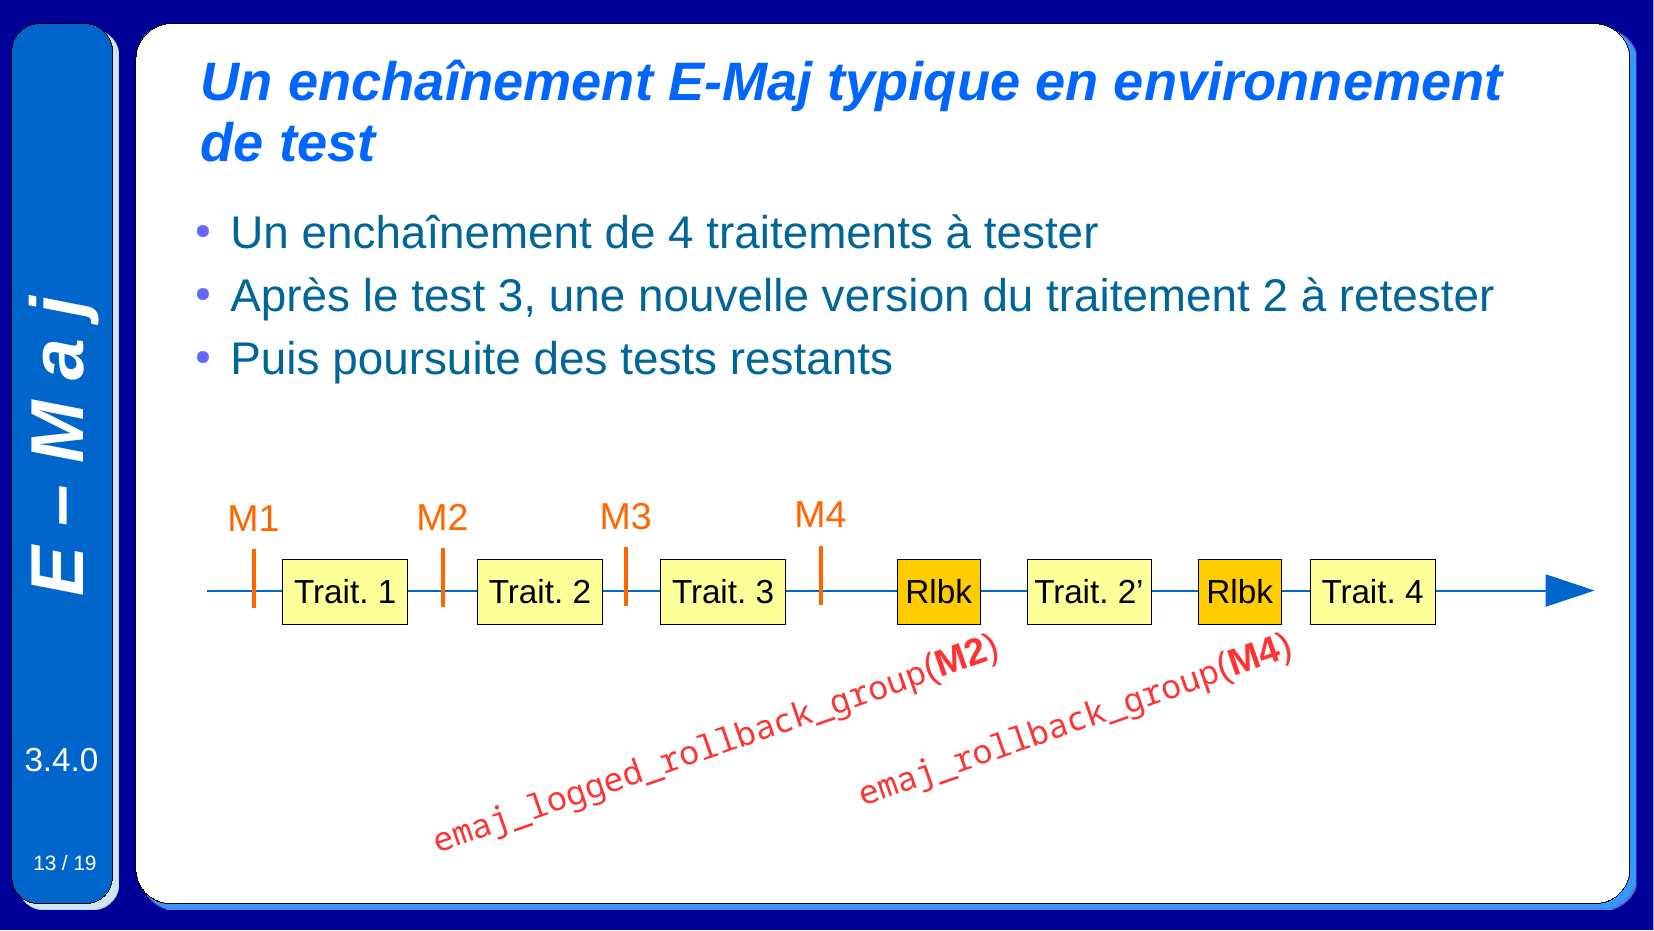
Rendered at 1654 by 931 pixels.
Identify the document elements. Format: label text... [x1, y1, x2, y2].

title Un enchaînement E-Maj typique en environnement de test [200, 34, 1575, 191]
text_box Trait. 1 [282, 559, 408, 625]
text_box M2 [401, 488, 484, 546]
text_box Rlbk [897, 559, 981, 625]
text_box Trait. 4 [1310, 559, 1436, 625]
list Un enchaînement de 4 traitements à tester Après le test 3, une nouvelle version du traitement 2 à retester Puis poursuite des tests restants [177, 206, 1587, 385]
text_box Rlbk [1198, 559, 1282, 625]
text_box emaj_logged_rollback_group(M2) [409, 610, 1025, 884]
text_box Trait. 3 [660, 559, 786, 625]
text_box M4 [779, 486, 862, 544]
text_box Trait. 2 [477, 559, 603, 625]
text_box M3 [584, 487, 667, 545]
text_box emaj_rollback_group(M4) [834, 609, 1318, 837]
text_box M1 [212, 490, 295, 547]
text_box Trait. 2’ [1027, 559, 1152, 625]
